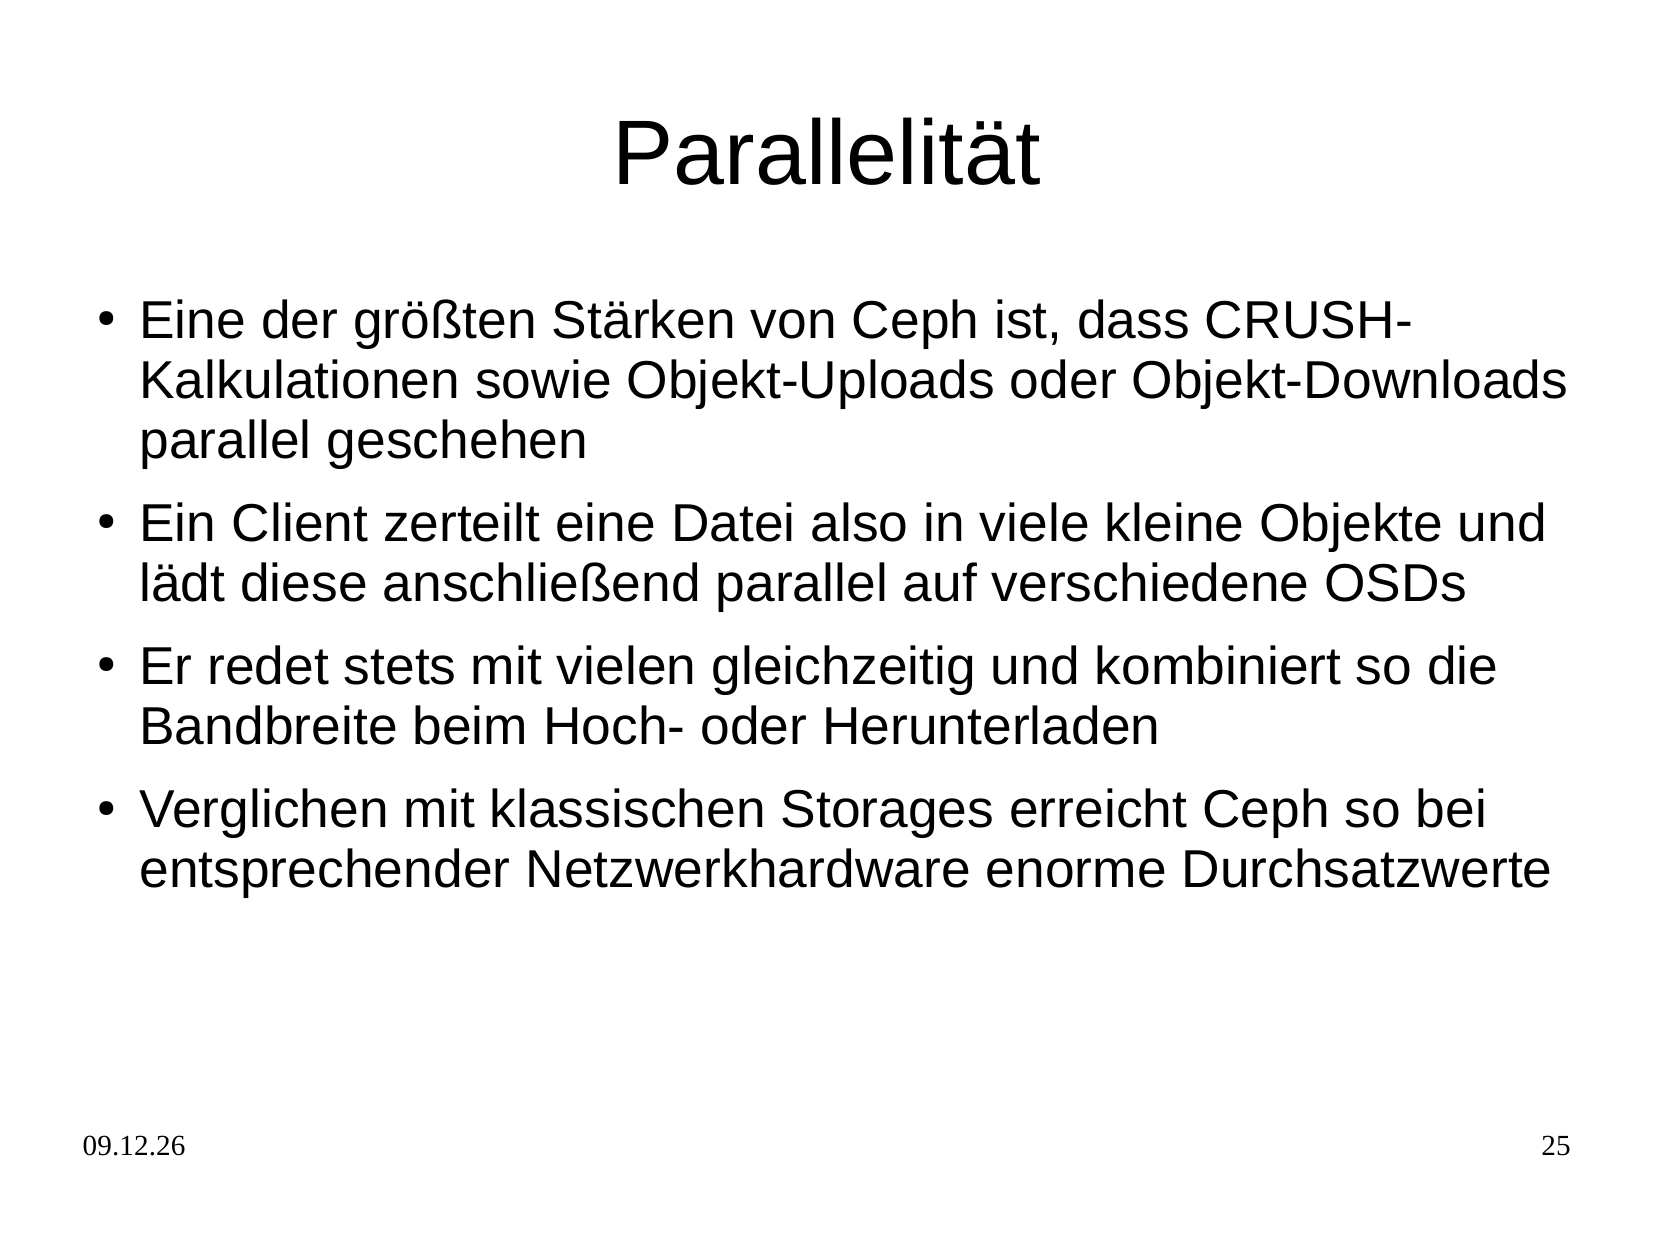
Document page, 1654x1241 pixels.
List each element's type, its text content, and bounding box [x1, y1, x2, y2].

list Eine der größten Stärken von Ceph ist, dass CRUSH-Kalkulationen sowie Objekt-Uploads oder Objekt-Downloads parallel geschehen Ein Client zerteilt eine Datei also in viele kleine Objekte und lädt diese anschließend parallel auf verschiedene OSDs Er redet stets mit vielen gleichzeitig und kombiniert so die Bandbreite beim Hoch- oder Herunterladen Verglichen mit klassischen Storages erreicht Ceph so bei entsprechender Netzwerkhardware enorme Durchsatzwerte [82, 290, 1571, 1010]
title Parallelität [82, 49, 1571, 257]
